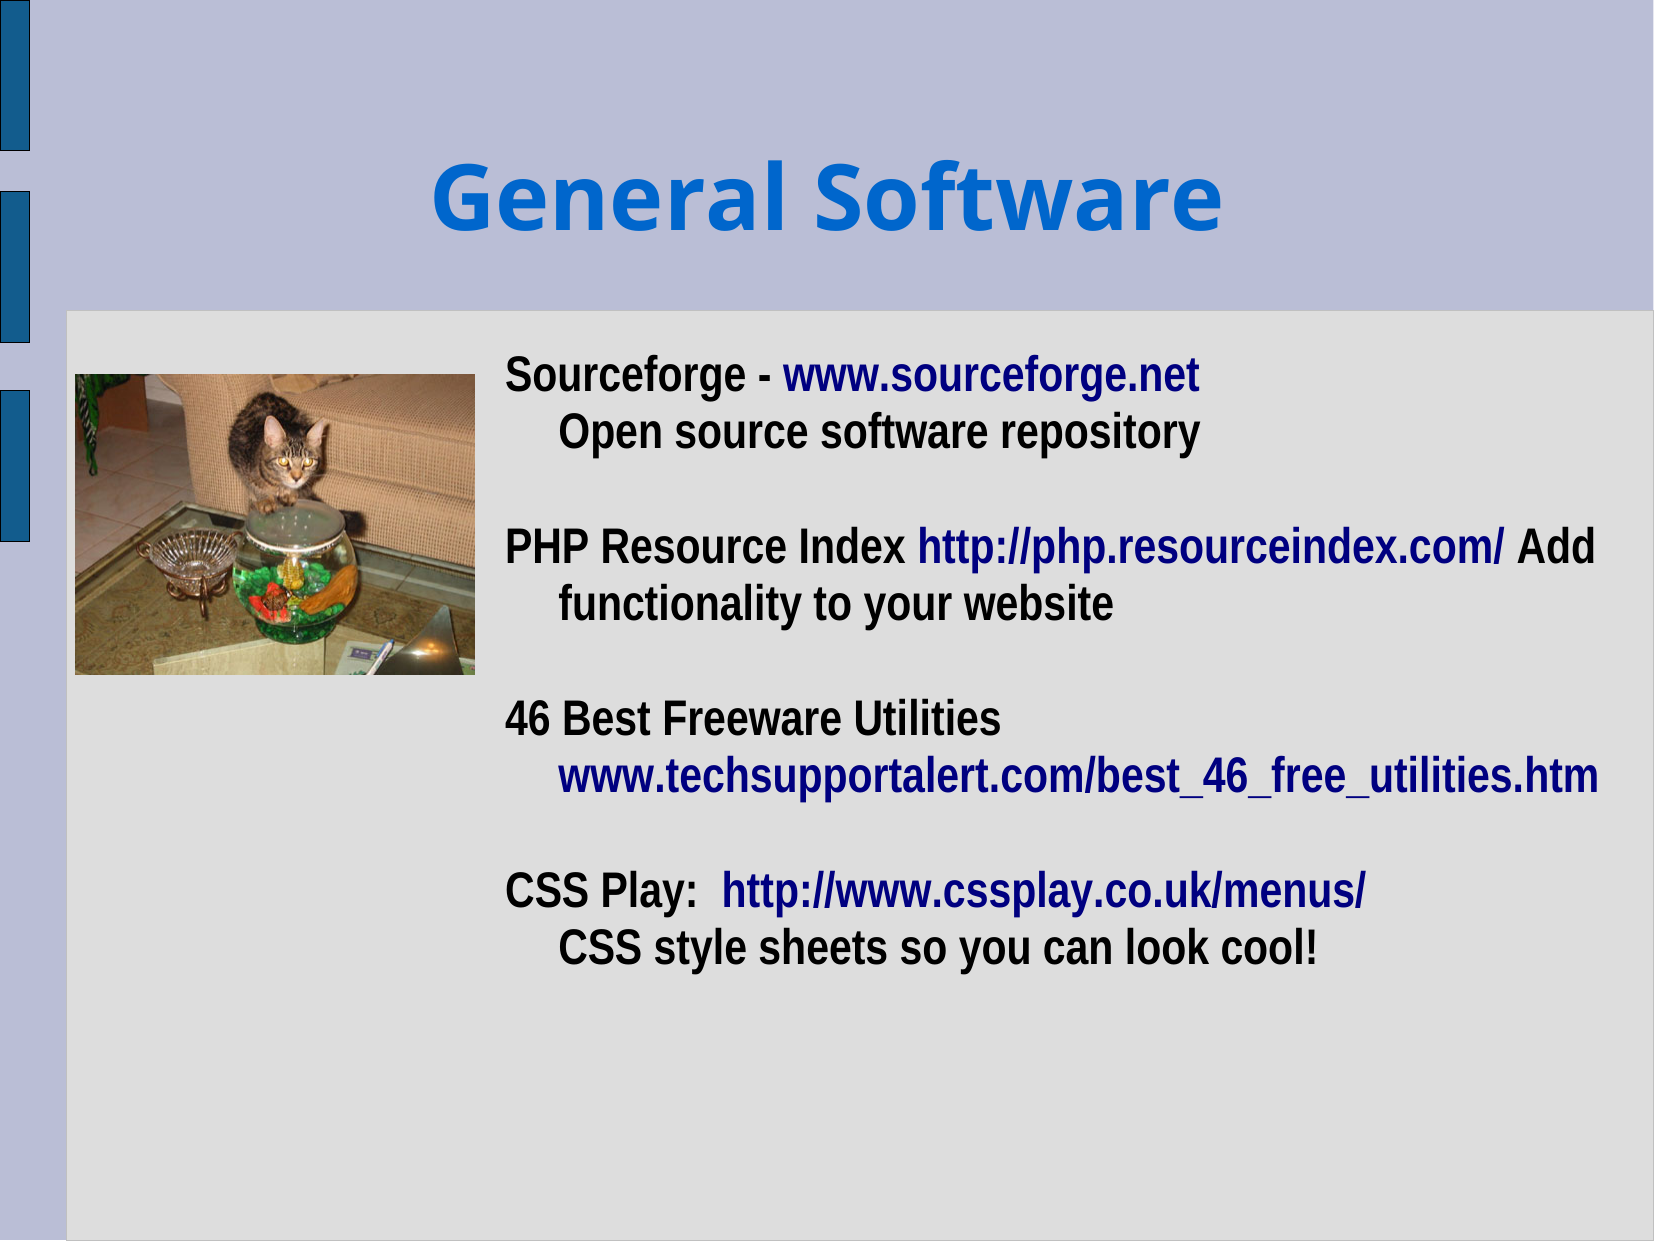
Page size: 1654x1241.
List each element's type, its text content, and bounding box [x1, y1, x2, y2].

list Sourceforge - www.sourceforge.net Open source software repository PHP Resource Index http://php.resourceindex.com/ Add functionality to your website 46 Best Freeware Utilities www.techsupportalert.com/best_46_free_utilities.htm CSS Play: http://www.cssplay.co.uk/menus/ CSS style sheets so you can look cool! [487, 344, 1613, 1127]
picture [75, 374, 475, 676]
title General Software [121, 91, 1534, 299]
